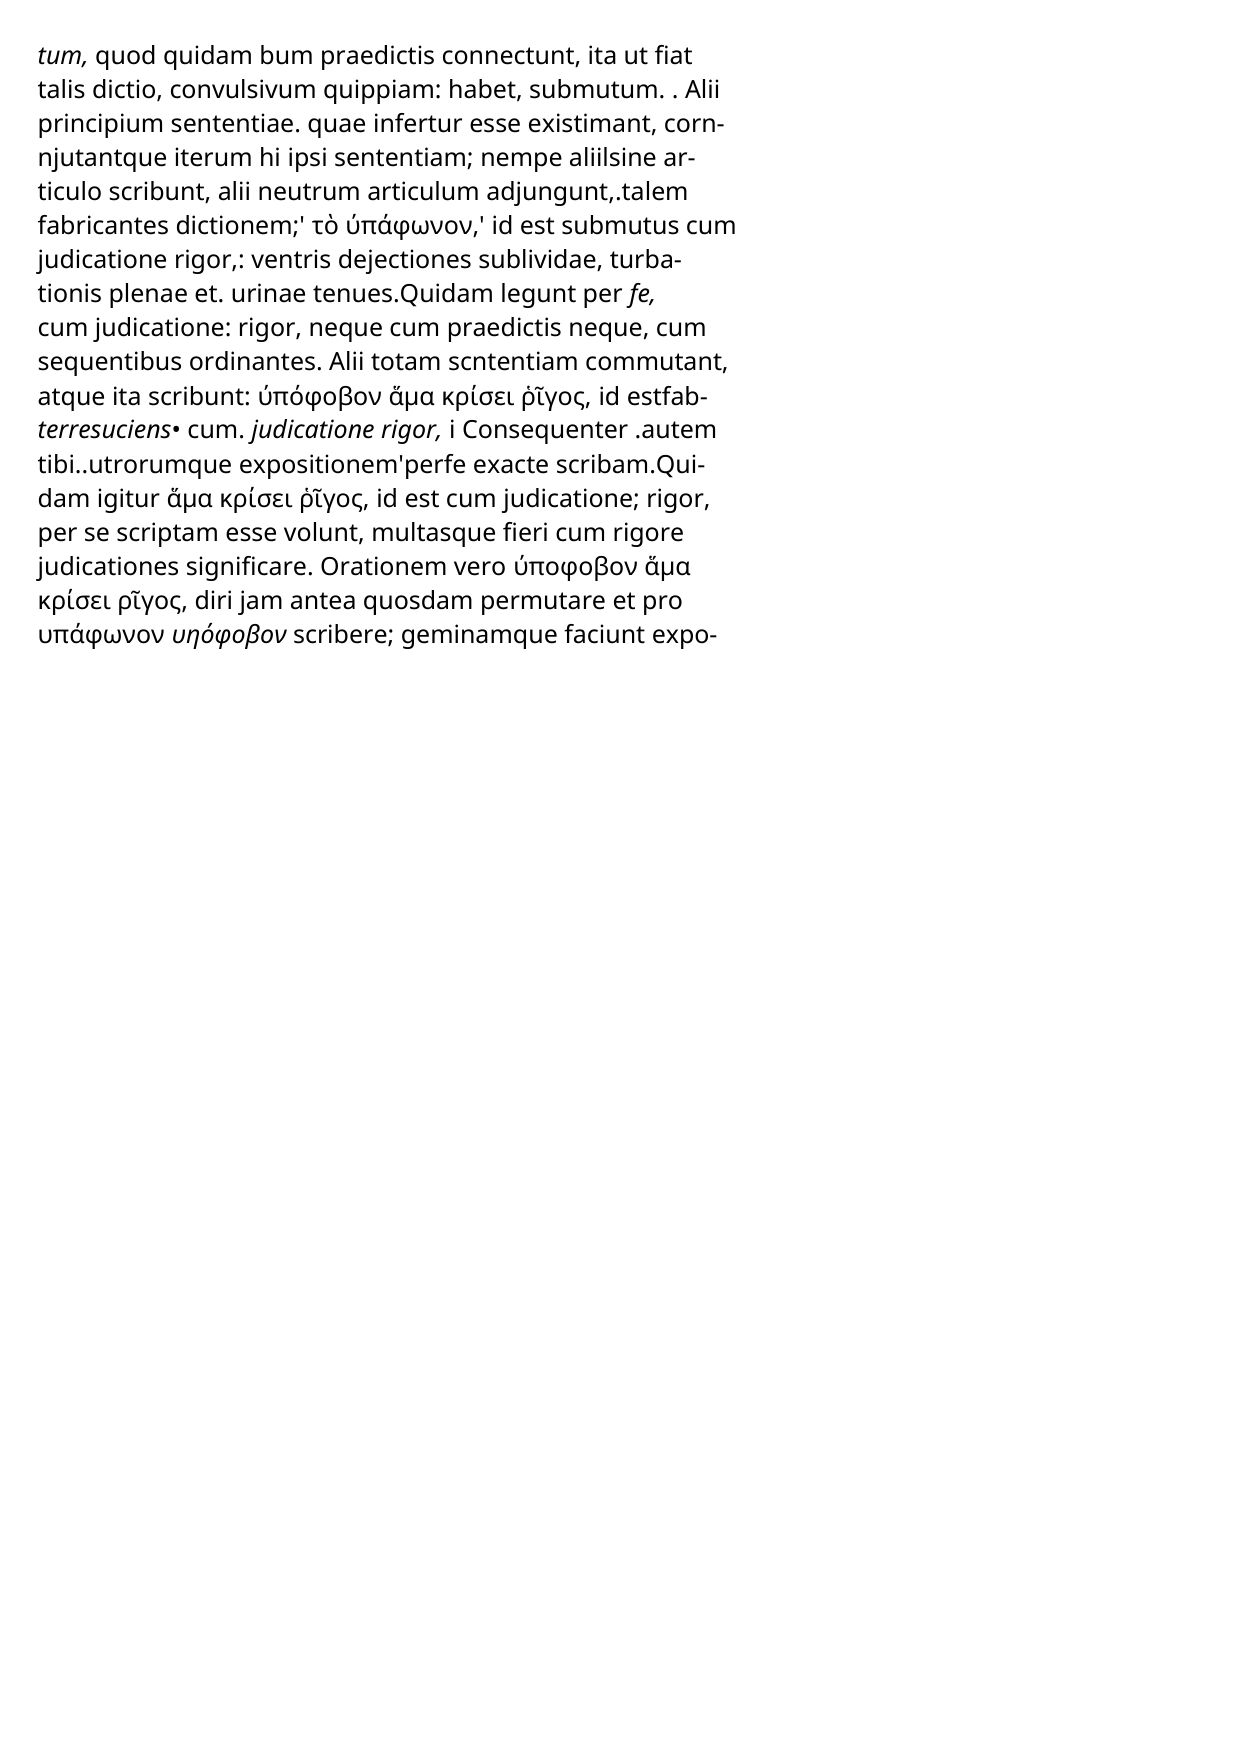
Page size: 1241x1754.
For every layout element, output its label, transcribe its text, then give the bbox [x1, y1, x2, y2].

text tum, quod quidam bum praedictis connectunt, ita ut fiat talis dictio, convulsivum quippiam: habet, submutum. . Alii principium sententiae. quae infertur esse existimant, corn- njutantque iterum hi ipsi sententiam; nempe aliilsine ar- ticulo scribunt, alii neutrum articulum adjungunt,.talem fabricantes dictionem;' τὸ ύπάφωνον,' id est submutus cum judicatione rigor,: ventris dejectiones sublividae, turba- tionis plenae et. urinae tenues.Quidam legunt per fe, cum judicatione: rigor, neque cum praedictis neque, cum sequentibus ordinantes. Alii totam scntentiam commutant, atque ita scribunt: ύπόφοβον ἅμα κρίσει ῥῖγος, id estfab- terresuciens• cum. judicatione rigor, i Consequenter .autem tibi..utrorumque expositionem'perfe exacte scribam.Qui- dam igitur ἅμα κρίσει ῥῖγος, id est cum judicatione; rigor, per se scriptam esse volunt, multasque fieri cum rigore judicationes significare. Orationem vero ύποφοβον ἅμα κρίσει ρῖγος, diri jam antea quosdam permutare et pro υπάφωνον υηόφοβον scribere; geminamque faciunt expo- [37, 37, 1203, 651]
